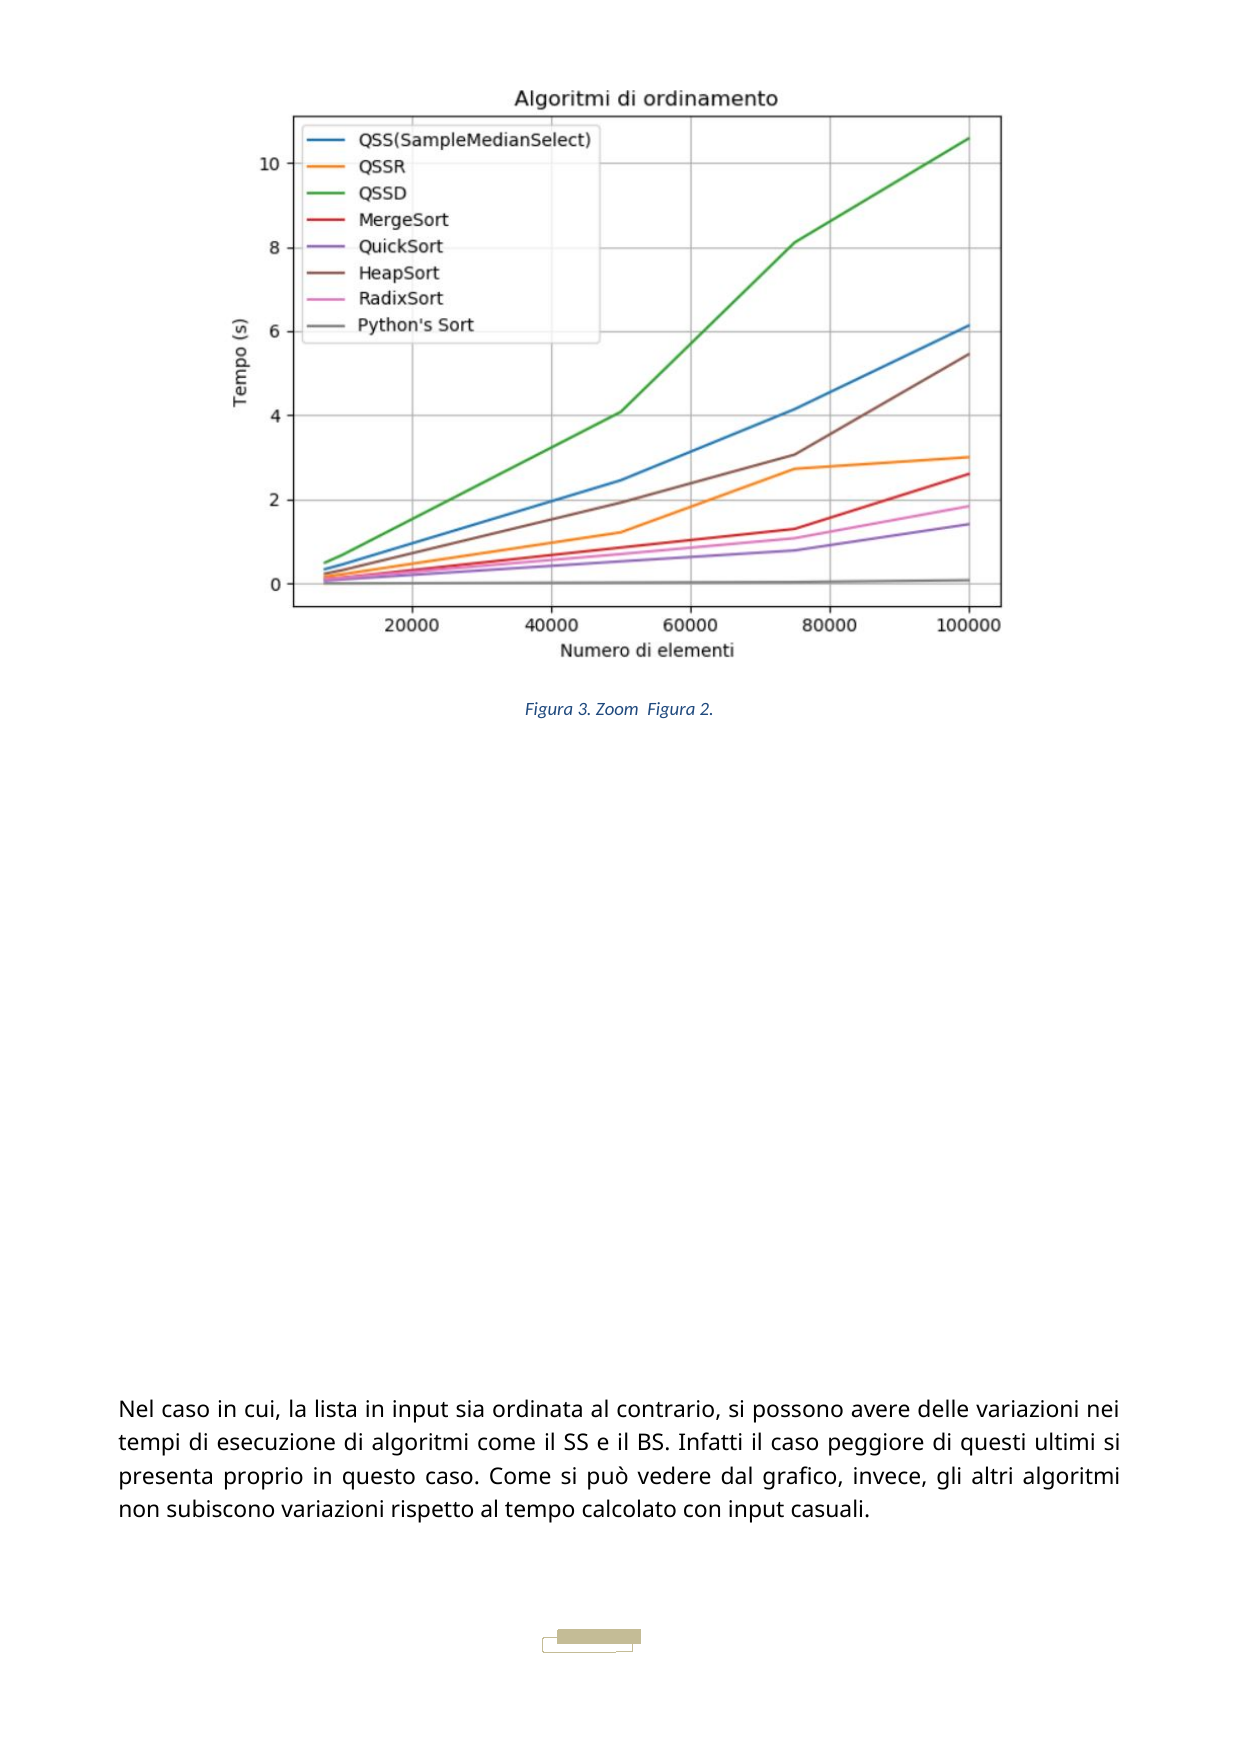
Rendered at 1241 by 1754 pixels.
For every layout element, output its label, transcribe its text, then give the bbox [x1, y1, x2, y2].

text Figura 3. Zoom Figura 2. [487, 697, 1122, 720]
text Nel caso in cui, la lista in input sia ordinata al contrario, si possono avere delle variazioni nei tempi di esecuzione di algoritmi come il SS e il BS. Infatti il caso peggiore di questi ultimi si presenta proprio in questo caso. Come si può vedere dal grafico, invece, gli altri algoritmi non subiscono variazioni rispetto al tempo calcolato con input casuali. [118, 1393, 1122, 1524]
